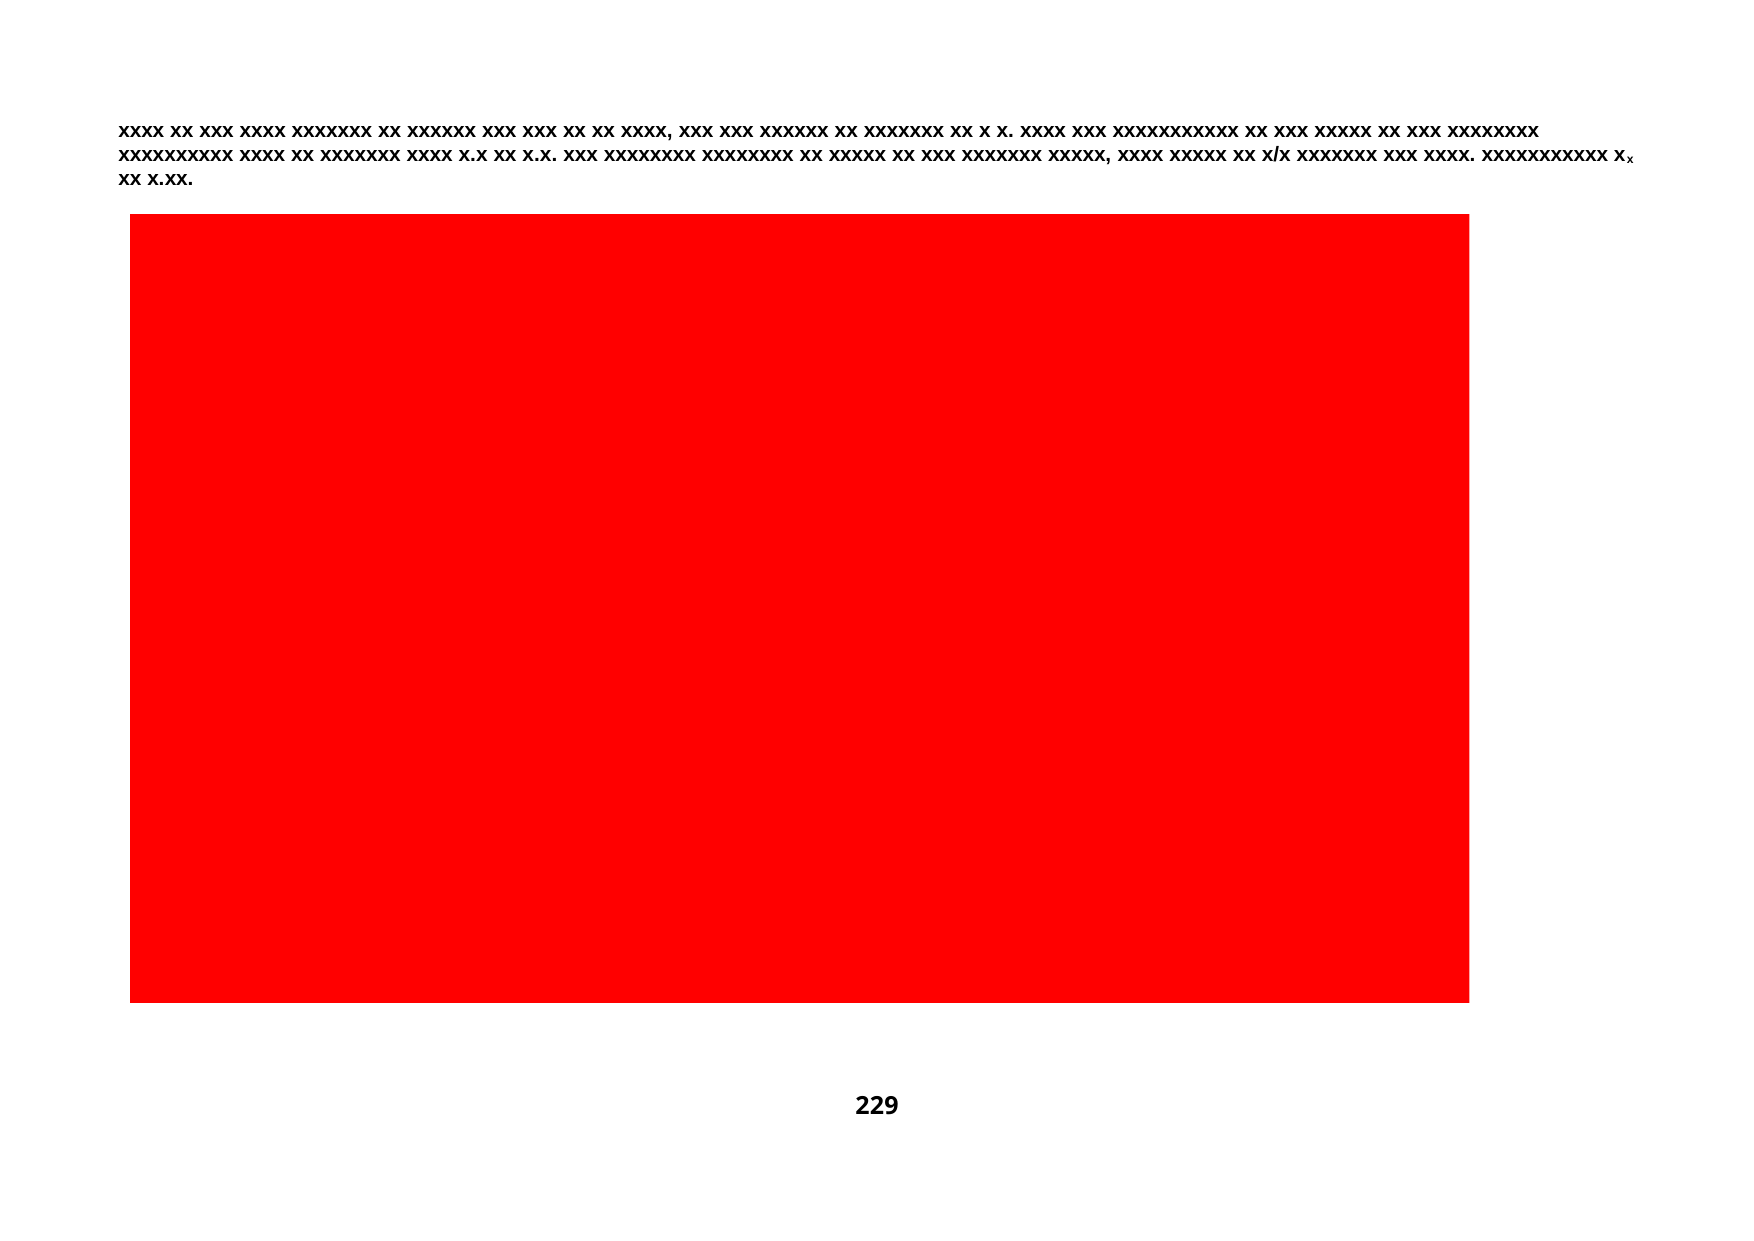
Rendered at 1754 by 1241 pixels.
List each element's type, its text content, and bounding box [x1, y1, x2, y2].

text xxxx xx xxx xxxx xxxxxxx xx xxxxxx xxx xxx xx xx xxxx, xxx xxx xxxxxx xx xxxxxxx xx x x. xxxx xxx xxxxxxxxxxx xx xxx xxxxx xx xxx xxxxxxxx xxxxxxxxxx xxxx xx xxxxxxx xxxx x.x xx x.x. xxx xxxxxxxx xxxxxxxx xx xxxxx xx xxx xxxxxxx xxxxx, xxxx xxxxx xx x/x xxxxxxx xxx xxxx. xxxxxxxxxxx xx xx x.xx. [118, 118, 1636, 190]
picture [130, 214, 1470, 1003]
